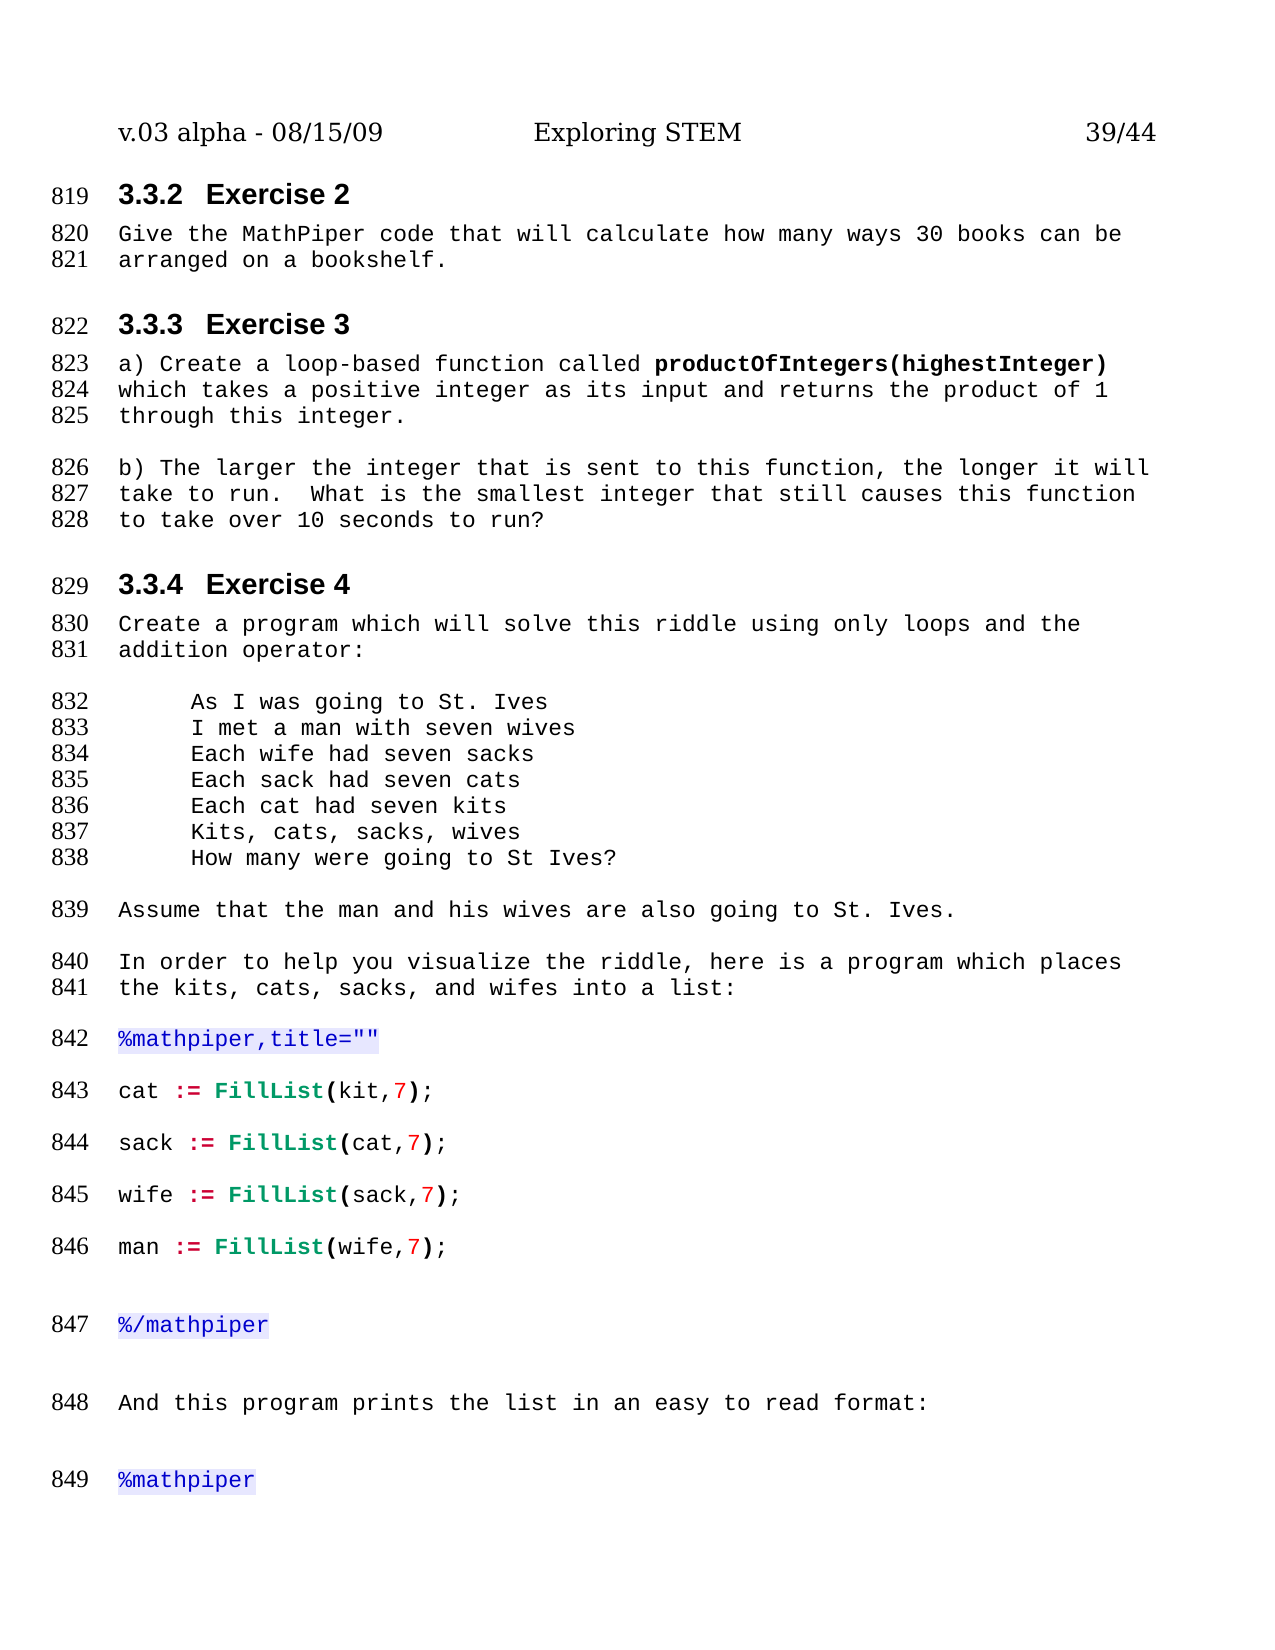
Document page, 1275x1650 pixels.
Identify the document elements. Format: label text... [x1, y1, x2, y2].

text As I was going to St. Ives [191, 691, 1157, 717]
text Assume that the man and his wives are also going to St. Ives. [118, 898, 1157, 924]
subtitle Exercise 3 [118, 307, 1157, 341]
text %/mathpiper [118, 1313, 1157, 1339]
text Kits, cats, sacks, wives [191, 820, 1157, 846]
subtitle Exercise 4 [118, 567, 1157, 601]
text How many were going to St Ives? [191, 846, 1157, 872]
text Give the MathPiper code that will calculate how many ways 30 books can be arranged on a bookshelf. [118, 222, 1157, 274]
text In order to help you visualize the riddle, here is a program which places the kits, cats, sacks, and wifes into a list: [118, 950, 1157, 1002]
text a) Create a loop-based function called productOfIntegers(highestInteger) which takes a positive integer as its input and returns the product of 1 through this integer. [118, 353, 1157, 431]
text sack := FillList(cat,7); [118, 1132, 1157, 1157]
text %mathpiper,title="" [118, 1028, 1157, 1054]
text Create a program which will solve this riddle using only loops and the addition operator: [118, 613, 1157, 665]
text I met a man with seven wives [191, 717, 1157, 742]
text Each cat had seven kits [191, 794, 1157, 820]
text b) The larger the integer that is sent to this function, the longer it will take to run. What is the smallest integer that still causes this function to take over 10 seconds to run? [118, 456, 1157, 534]
text Each wife had seven sacks [191, 742, 1157, 768]
subtitle Exercise 2 [118, 177, 1157, 210]
text And this program prints the list in an easy to read format: [118, 1391, 1157, 1417]
text man := FillList(wife,7); [118, 1235, 1157, 1261]
text %mathpiper [118, 1469, 1157, 1495]
text cat := FillList(kit,7); [118, 1080, 1157, 1106]
text wife := FillList(sack,7); [118, 1183, 1157, 1209]
text Each sack had seven cats [191, 768, 1157, 794]
